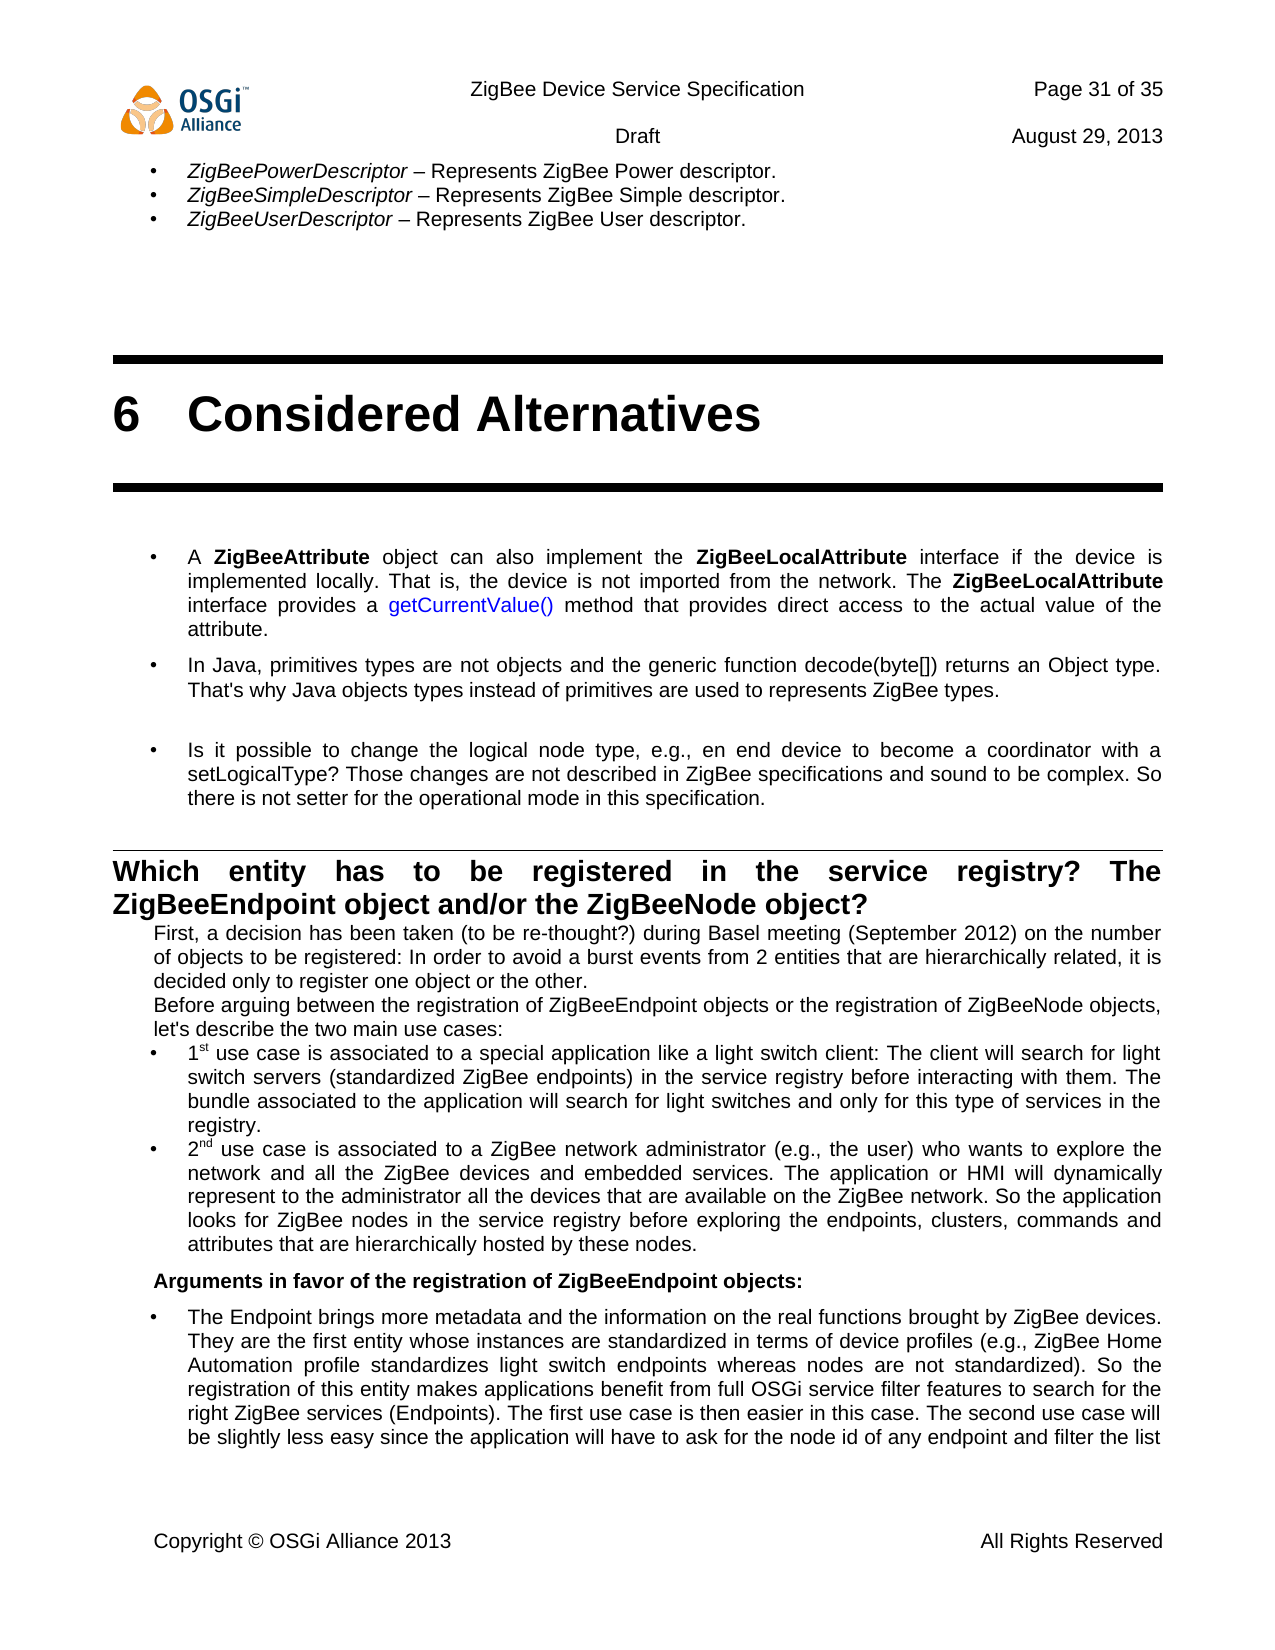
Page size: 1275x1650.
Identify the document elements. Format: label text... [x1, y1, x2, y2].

list Is it possible to change the logical node type, e.g., en end device to become a coordinator with a setLogicalType? Those changes are not described in ZigBee specifications and sound to be complex. So there is not setter for the operational mode in this specification. [150, 738, 1163, 810]
subtitle Which entity has to be registered in the service registry? The ZigBeeEndpoint object and/or the ZigBeeNode object? [112, 851, 1163, 921]
text First, a decision has been taken (to be re-thought?) during Basel meeting (September 2012) on the number of objects to be registered: In order to avoid a burst events from 2 entities that are hierarchically related, it is decided only to register one object or the other. [153, 921, 1163, 992]
subtitle Considered Alternatives [112, 356, 1163, 492]
list In Java, primitives types are not objects and the generic function decode(byte[]) returns an Object type. That's why Java objects types instead of primitives are used to represents ZigBee types. [150, 653, 1163, 701]
list ZigBeeSimpleDescriptor – Represents ZigBee Simple descriptor. [150, 183, 1163, 207]
text Arguments in favor of the registration of ZigBeeEndpoint objects: [153, 1269, 1163, 1293]
list 2nd use case is associated to a ZigBee network administrator (e.g., the user) who wants to explore the network and all the ZigBee devices and embedded services. The application or HMI will dynamically represent to the administrator all the devices that are available on the ZigBee network. So the application looks for ZigBee nodes in the service registry before exploring the endpoints, clusters, commands and attributes that are hierarchically hosted by these nodes. [150, 1136, 1163, 1256]
picture [113, 78, 257, 142]
list A ZigBeeAttribute object can also implement the ZigBeeLocalAttribute interface if the device is implemented locally. That is, the device is not imported from the network. The ZigBeeLocalAttribute interface provides a getCurrentValue() method that provides direct access to the actual value of the attribute. [150, 545, 1163, 641]
list ZigBeePowerDescriptor – Represents ZigBee Power descriptor. [150, 159, 1163, 183]
list The Endpoint brings more metadata and the information on the real functions brought by ZigBee devices. They are the first entity whose instances are standardized in terms of device profiles (e.g., ZigBee Home Automation profile standardizes light switch endpoints whereas nodes are not standardized). So the registration of this entity makes applications benefit from full OSGi service filter features to search for the right ZigBee services (Endpoints). The first use case is then easier in this case. The second use case will be slightly less easy since the application will have to ask for the node id of any endpoint and filter the list [150, 1305, 1163, 1449]
text Before arguing between the registration of ZigBeeEndpoint objects or the registration of ZigBeeNode objects, let's describe the two main use cases: [153, 992, 1163, 1040]
list 1st use case is associated to a special application like a light switch client: The client will search for light switch servers (standardized ZigBee endpoints) in the service registry before interacting with them. The bundle associated to the application will search for light switches and only for this type of services in the registry. [150, 1040, 1163, 1136]
list ZigBeeUserDescriptor – Represents ZigBee User descriptor. [150, 207, 1163, 231]
